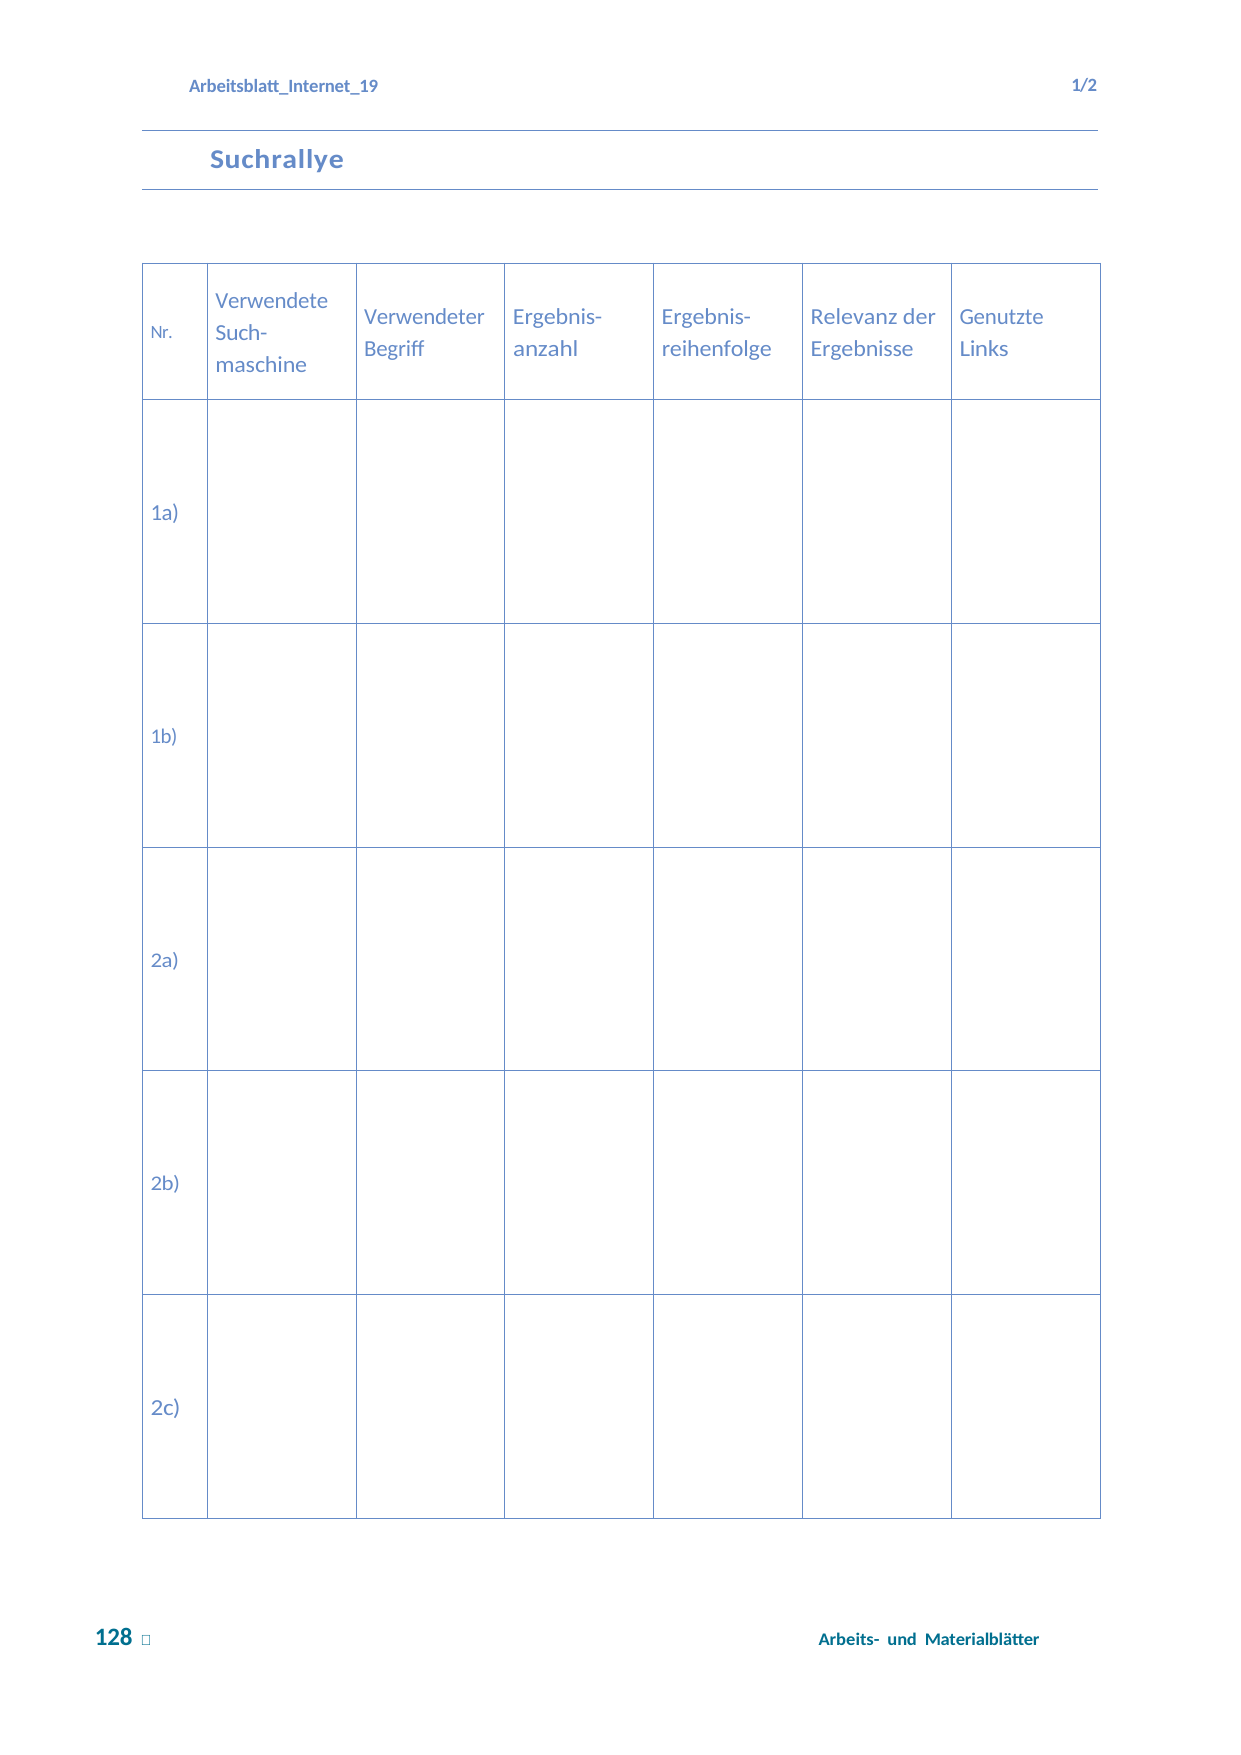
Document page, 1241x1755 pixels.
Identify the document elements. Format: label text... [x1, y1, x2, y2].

table_cell [208, 1071, 356, 1294]
table_cell [952, 1071, 1100, 1294]
table_cell 1a) [143, 400, 207, 623]
table_cell [803, 624, 951, 846]
table_cell [505, 1295, 653, 1518]
table_cell [357, 1295, 504, 1518]
table_cell [654, 848, 802, 1070]
table_cell [505, 624, 653, 846]
table_header Relevanz der Ergebnisse [803, 264, 951, 399]
table_cell [357, 1071, 504, 1294]
table_header Nr. [143, 264, 207, 399]
table_cell [952, 400, 1100, 623]
table_header Ergebnis- anzahl [505, 264, 653, 399]
table_cell [208, 400, 356, 623]
table_cell [803, 1071, 951, 1294]
table_cell [654, 400, 802, 623]
table_cell [654, 624, 802, 846]
table_cell 2c) [143, 1295, 207, 1518]
table_cell [952, 1295, 1100, 1518]
table_cell [357, 848, 504, 1070]
table_cell [505, 848, 653, 1070]
table_cell 2b) [143, 1071, 207, 1294]
table_cell [654, 1295, 802, 1518]
table_cell [803, 848, 951, 1070]
table_header Ergebnis- reihenfolge [654, 264, 802, 399]
table_cell [208, 624, 356, 846]
table_cell [654, 1071, 802, 1294]
table_header Genutzte Links [952, 264, 1100, 399]
table_cell [505, 400, 653, 623]
table_cell [208, 1295, 356, 1518]
table_cell [803, 400, 951, 623]
table_cell [803, 1295, 951, 1518]
table_cell [357, 624, 504, 846]
table_cell [952, 848, 1100, 1070]
table_cell 1b) [143, 624, 207, 846]
table_cell [505, 1071, 653, 1294]
table_header Verwendeter Begriff [357, 264, 504, 399]
table_header Verwendete Such- maschine [208, 264, 356, 399]
table_cell [208, 848, 356, 1070]
table_cell [357, 400, 504, 623]
table_cell 2a) [143, 848, 207, 1070]
table_cell [952, 624, 1100, 846]
